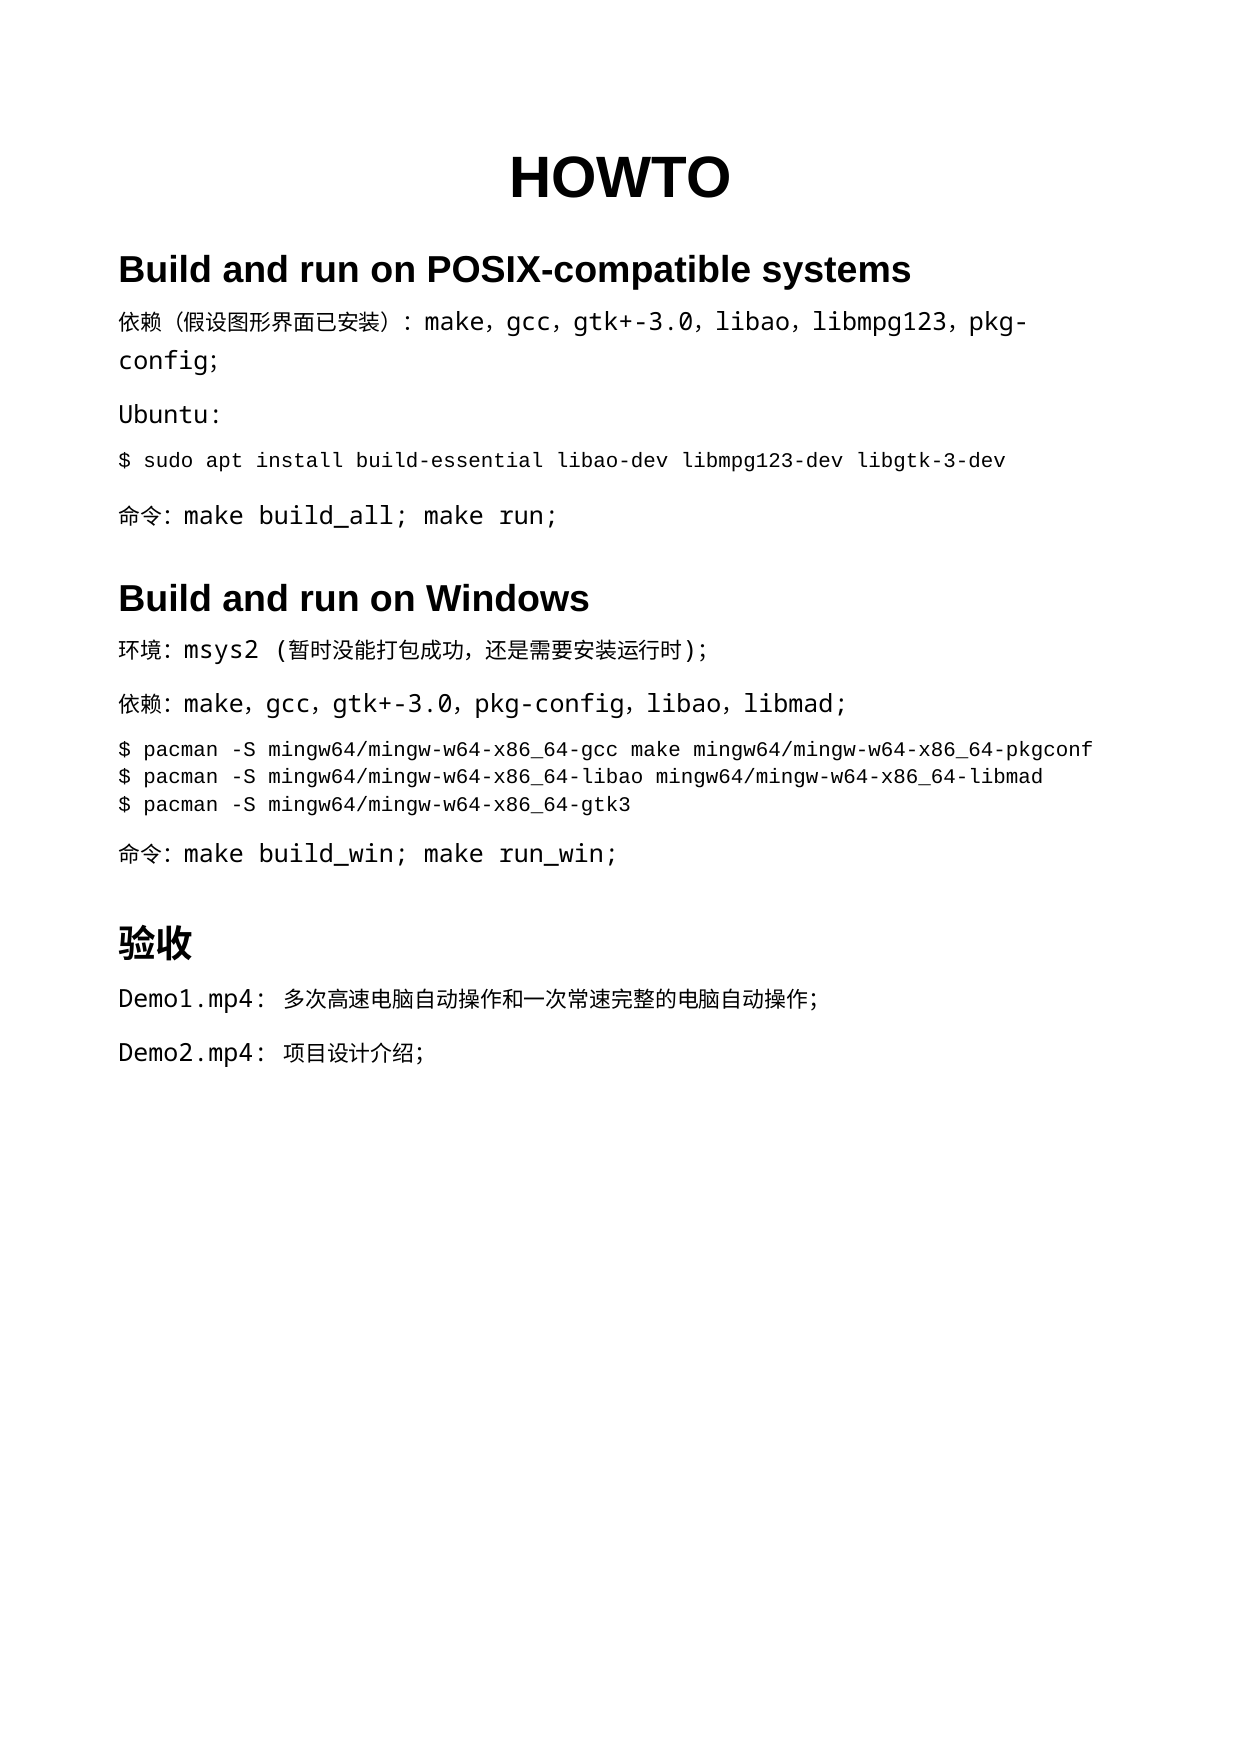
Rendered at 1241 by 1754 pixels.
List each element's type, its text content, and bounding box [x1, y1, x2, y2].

text Demo1.mp4: 多次高速电脑自动操作和一次常速完整的电脑自动操作； [118, 981, 1122, 1015]
text 命令：make build_win; make run_win; [118, 835, 1122, 869]
title HOWTO [118, 143, 1122, 210]
text $ sudo apt install build-essential libao-dev libmpg123-dev libgtk-3-dev [118, 450, 1122, 474]
text 依赖（假设图形界面已安装）：make，gcc，gtk+-3.0，libao，libmpg123，pkg-config； [118, 303, 1122, 377]
text Ubuntu: [118, 396, 1122, 430]
subtitle Build and run on Windows [118, 576, 1122, 619]
subtitle Build and run on POSIX-compatible systems [118, 248, 1122, 291]
text 依赖：make，gcc，gtk+-3.0，pkg-config，libao，libmad; [118, 685, 1122, 719]
text $ pacman -S mingw64/mingw-w64-x86_64-gcc make mingw64/mingw-w64-x86_64-pkgconf $ pacman -S mingw64/mingw-w64-x86_64-libao mingw64/mingw-w64-x86_64-libmad $ pacman -S mingw64/mingw-w64-x86_64-gtk3 [118, 739, 1122, 817]
text 环境：msys2 (暂时没能打包成功，还是需要安装运行时)； [118, 632, 1122, 666]
text 命令：make build_all; make run; [118, 497, 1122, 531]
subtitle 验收 [118, 914, 1122, 968]
text Demo2.mp4: 项目设计介绍； [118, 1034, 1122, 1069]
